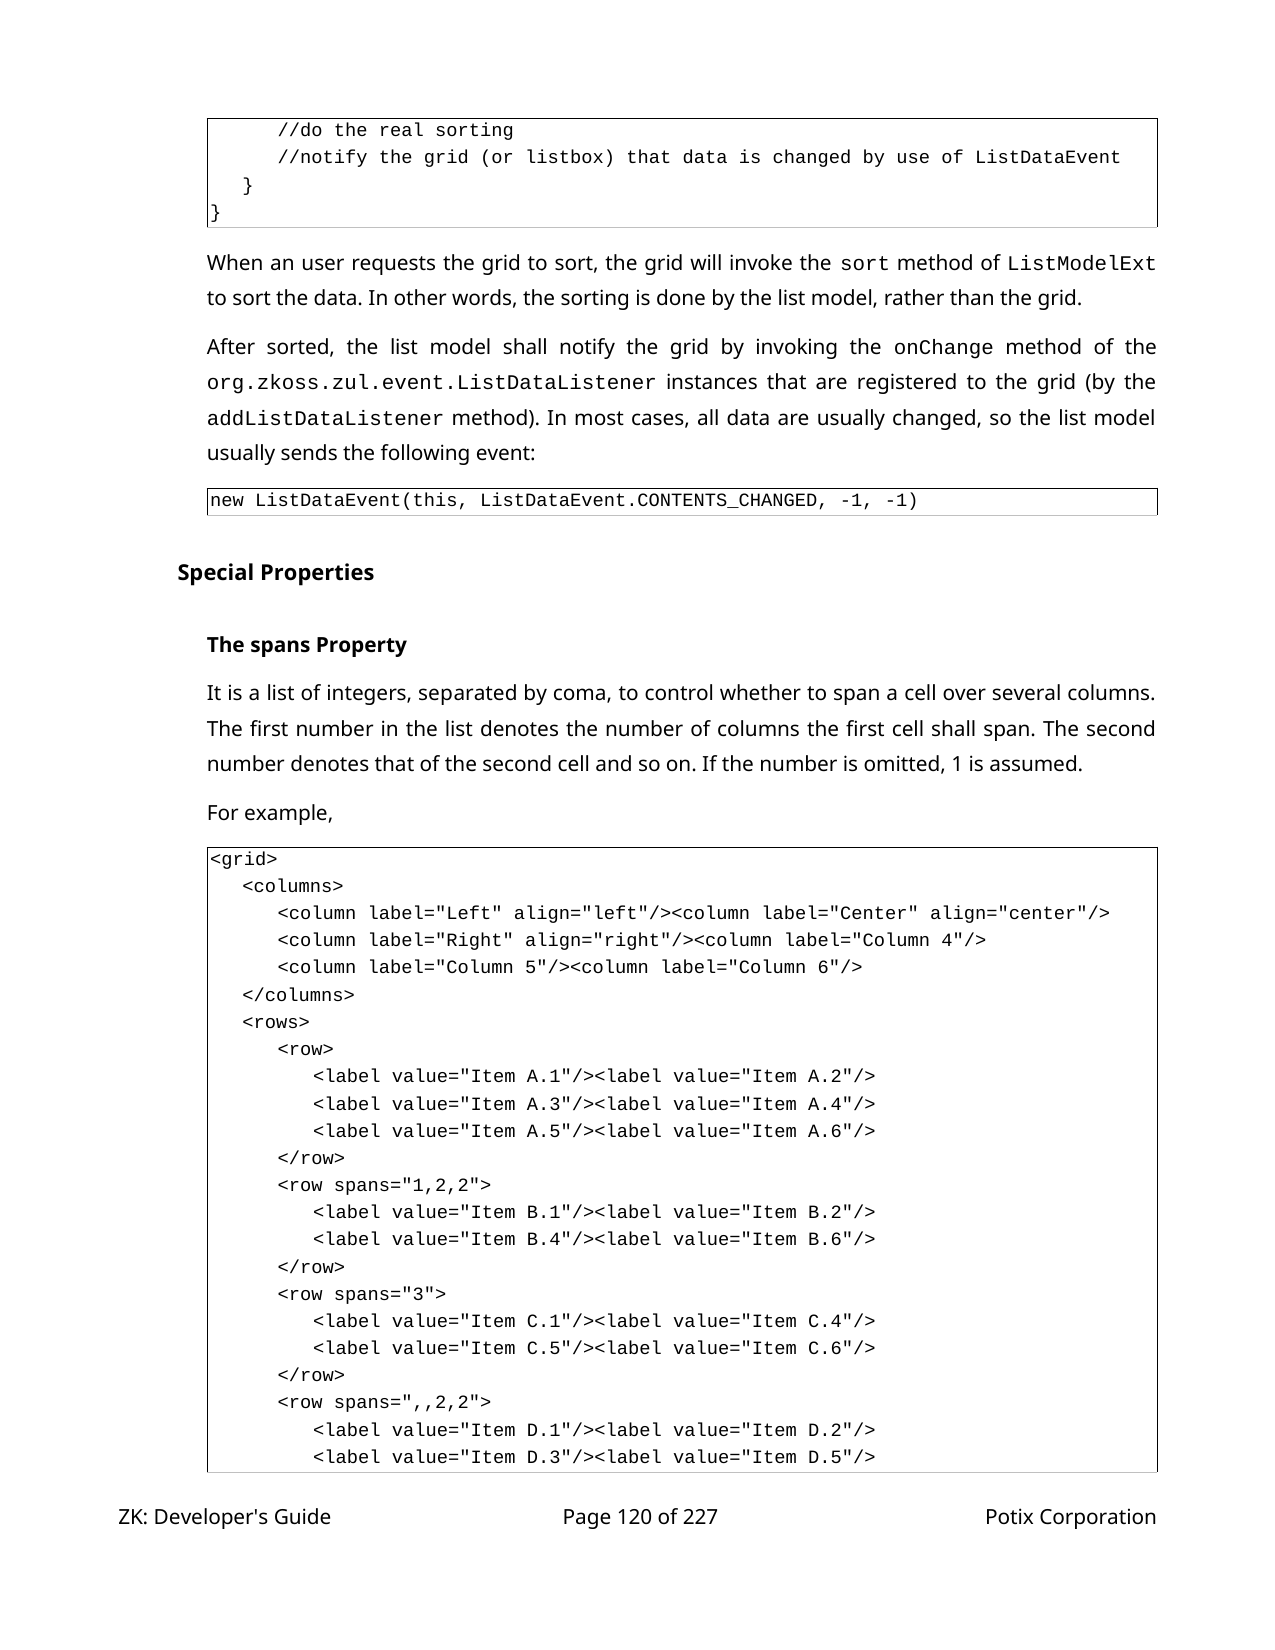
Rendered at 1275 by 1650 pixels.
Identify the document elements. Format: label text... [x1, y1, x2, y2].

text It is a list of integers, separated by coma, to control whether to span a cell over several columns. The first number in the list denotes the number of columns the first cell shall span. The second number denotes that of the second cell and so on. If the number is omitted, 1 is assumed. [207, 678, 1157, 777]
text For example, [207, 798, 1157, 826]
text <label value="Item C.5"/><label value="Item C.6"/> [208, 1336, 1157, 1360]
text <rows> [208, 1010, 1157, 1034]
text new ListDataEvent(this, ListDataEvent.CONTENTS_CHANGED, -1, -1) [208, 489, 1157, 515]
text When an user requests the grid to sort, the grid will invoke the sort method of ListModelExt to sort the data. In other words, the sorting is done by the list model, rather than the grid. [207, 248, 1157, 311]
text <label value="Item A.1"/><label value="Item A.2"/> [208, 1064, 1157, 1088]
text <column label="Right" align="right"/><column label="Column 4"/> [208, 928, 1157, 952]
text <row spans=",,2,2"> [208, 1390, 1157, 1415]
text <row> [208, 1037, 1157, 1061]
text <label value="Item A.3"/><label value="Item A.4"/> [208, 1091, 1157, 1116]
text </row> [208, 1254, 1157, 1279]
text //notify the grid (or listbox) that data is changed by use of ListDataEvent [208, 145, 1157, 169]
text <row spans="1,2,2"> [208, 1173, 1157, 1197]
text } [208, 172, 1157, 197]
text </row> [208, 1146, 1157, 1170]
text <columns> [208, 874, 1157, 898]
text //do the real sorting [208, 119, 1157, 142]
text <label value="Item D.3"/><label value="Item D.5"/> [208, 1445, 1157, 1472]
text <label value="Item C.1"/><label value="Item C.4"/> [208, 1309, 1157, 1333]
text After sorted, the list model shall notify the grid by invoking the onChange method of the org.zkoss.zul.event.ListDataListener instances that are registered to the grid (by the addListDataListener method). In most cases, all data are usually changed, so the list model usually sends the following event: [207, 332, 1157, 467]
text <label value="Item A.5"/><label value="Item A.6"/> [208, 1118, 1157, 1143]
text <column label="Column 5"/><column label="Column 6"/> [208, 955, 1157, 980]
text </row> [208, 1363, 1157, 1387]
text <row spans="3"> [208, 1282, 1157, 1306]
text <label value="Item D.1"/><label value="Item D.2"/> [208, 1418, 1157, 1442]
text </columns> [208, 983, 1157, 1007]
text <label value="Item B.4"/><label value="Item B.6"/> [208, 1227, 1157, 1252]
text } [208, 200, 1157, 227]
text <grid> [208, 848, 1157, 871]
subtitle Special Properties [177, 557, 1157, 587]
text <label value="Item B.1"/><label value="Item B.2"/> [208, 1200, 1157, 1224]
subtitle The spans Property [207, 630, 1157, 658]
text <column label="Left" align="left"/><column label="Center" align="center"/> [208, 901, 1157, 925]
